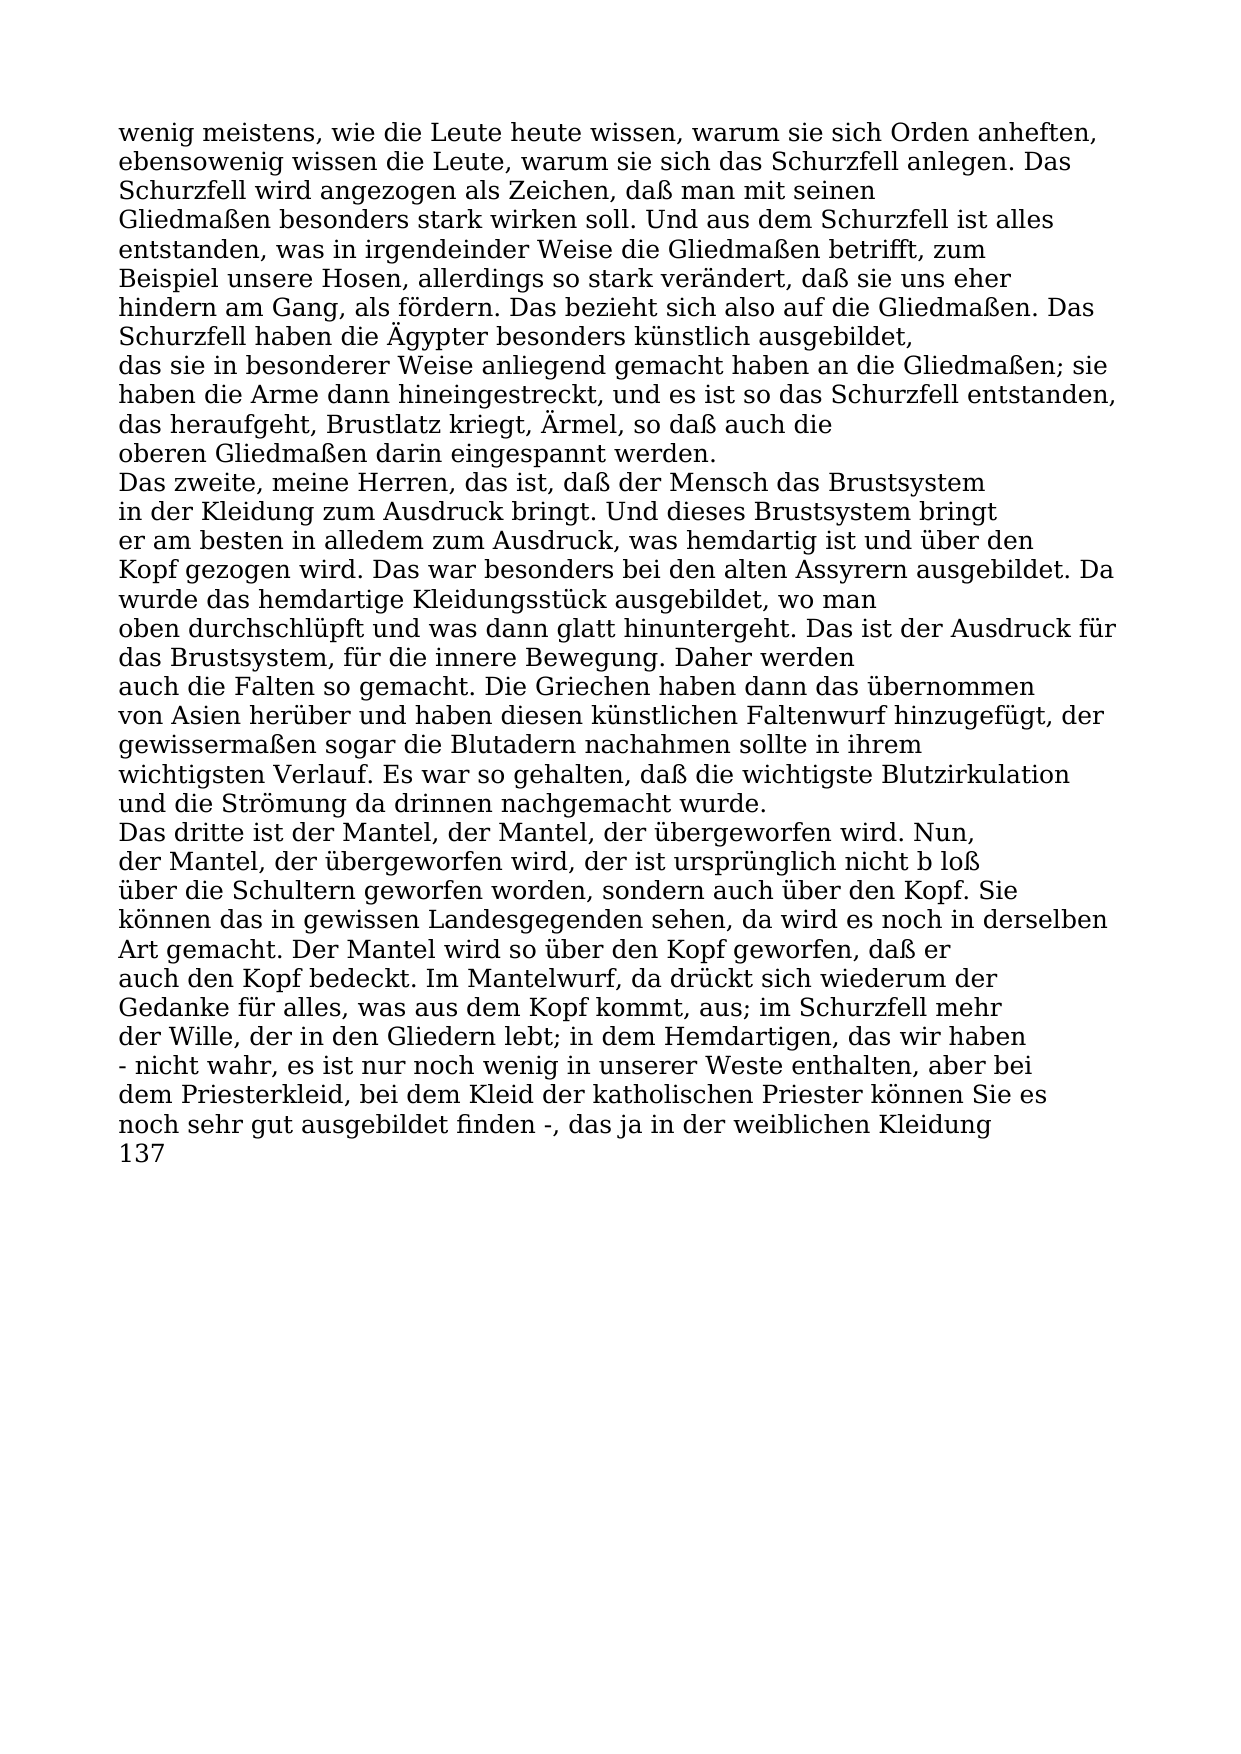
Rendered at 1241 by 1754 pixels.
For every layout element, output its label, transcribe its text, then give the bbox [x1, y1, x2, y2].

text Beispiel unsere Hosen, allerdings so stark verändert, daß sie uns eher [118, 264, 1122, 293]
text über die Schultern geworfen worden, sondern auch über den Kopf. Sie [118, 876, 1122, 906]
text auch den Kopf bedeckt. Im Mantelwurf, da drückt sich wiederum der [118, 964, 1122, 993]
text 137 [118, 1139, 1122, 1168]
text Gliedmaßen besonders stark wirken soll. Und aus dem Schurzfell ist alles entstanden, was in irgendeinder Weise die Gliedmaßen betrifft, zum [118, 206, 1122, 264]
text können das in gewissen Landesgegenden sehen, da wird es noch in derselben Art gemacht. Der Mantel wird so über den Kopf geworfen, daß er [118, 906, 1122, 964]
text wichtigsten Verlauf. Es war so gehalten, daß die wichtigste Blutzirkulation und die Strömung da drinnen nachgemacht wurde. [118, 760, 1122, 818]
text wenig meistens, wie die Leute heute wissen, warum sie sich Orden anheften, ebensowenig wissen die Leute, warum sie sich das Schurzfell anlegen. Das Schurzfell wird angezogen als Zeichen, daß man mit seinen [118, 118, 1122, 206]
text - nicht wahr, es ist nur noch wenig in unserer Weste enthalten, aber bei [118, 1051, 1122, 1081]
text auch die Falten so gemacht. Die Griechen haben dann das übernommen [118, 672, 1122, 701]
text Das dritte ist der Mantel, der Mantel, der übergeworfen wird. Nun, [118, 818, 1122, 847]
text das sie in besonderer Weise anliegend gemacht haben an die Gliedmaßen; sie haben die Arme dann hineingestreckt, und es ist so das Schurzfell entstanden, das heraufgeht, Brustlatz kriegt, Ärmel, so daß auch die [118, 351, 1122, 439]
text noch sehr gut ausgebildet finden -, das ja in der weiblichen Kleidung [118, 1110, 1122, 1139]
text er am besten in alledem zum Ausdruck, was hemdartig ist und über den [118, 526, 1122, 556]
text oberen Gliedmaßen darin eingespannt werden. [118, 439, 1122, 468]
text Das zweite, meine Herren, das ist, daß der Mensch das Brustsystem [118, 468, 1122, 497]
text von Asien herüber und haben diesen künstlichen Faltenwurf hinzugefügt, der gewissermaßen sogar die Blutadern nachahmen sollte in ihrem [118, 701, 1122, 760]
text Gedanke für alles, was aus dem Kopf kommt, aus; im Schurzfell mehr [118, 993, 1122, 1022]
text in der Kleidung zum Ausdruck bringt. Und dieses Brustsystem bringt [118, 497, 1122, 526]
text Kopf gezogen wird. Das war besonders bei den alten Assyrern ausgebildet. Da wurde das hemdartige Kleidungsstück ausgebildet, wo man [118, 556, 1122, 614]
text hindern am Gang, als fördern. Das bezieht sich also auf die Gliedmaßen. Das Schurzfell haben die Ägypter besonders künstlich ausgebildet, [118, 293, 1122, 351]
text oben durchschlüpft und was dann glatt hinuntergeht. Das ist der Ausdruck für das Brustsystem, für die innere Bewegung. Daher werden [118, 614, 1122, 672]
text der Mantel, der übergeworfen wird, der ist ursprünglich nicht b loß [118, 847, 1122, 876]
text dem Priesterkleid, bei dem Kleid der katholischen Priester können Sie es [118, 1081, 1122, 1110]
text der Wille, der in den Gliedern lebt; in dem Hemdartigen, das wir haben [118, 1022, 1122, 1051]
